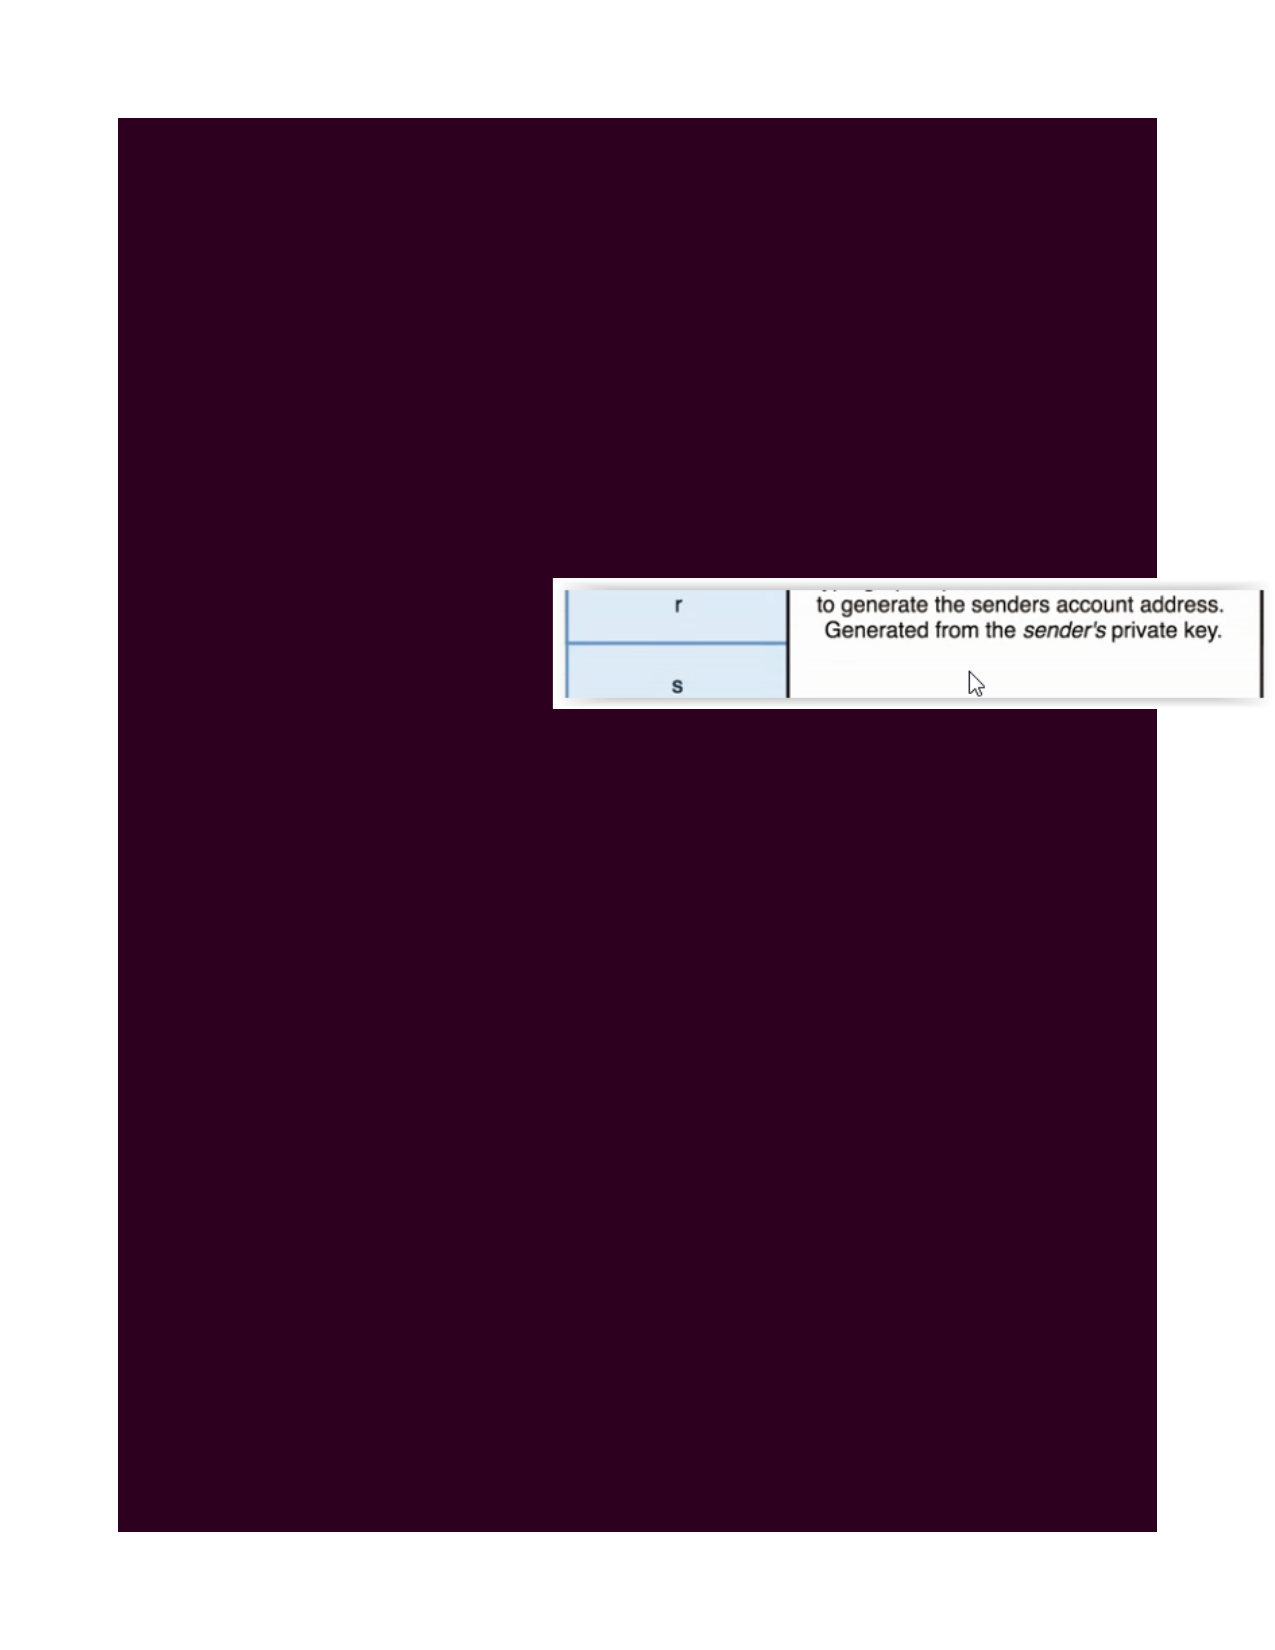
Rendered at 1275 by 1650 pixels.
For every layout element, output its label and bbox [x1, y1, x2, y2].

picture [552, 578, 1275, 709]
